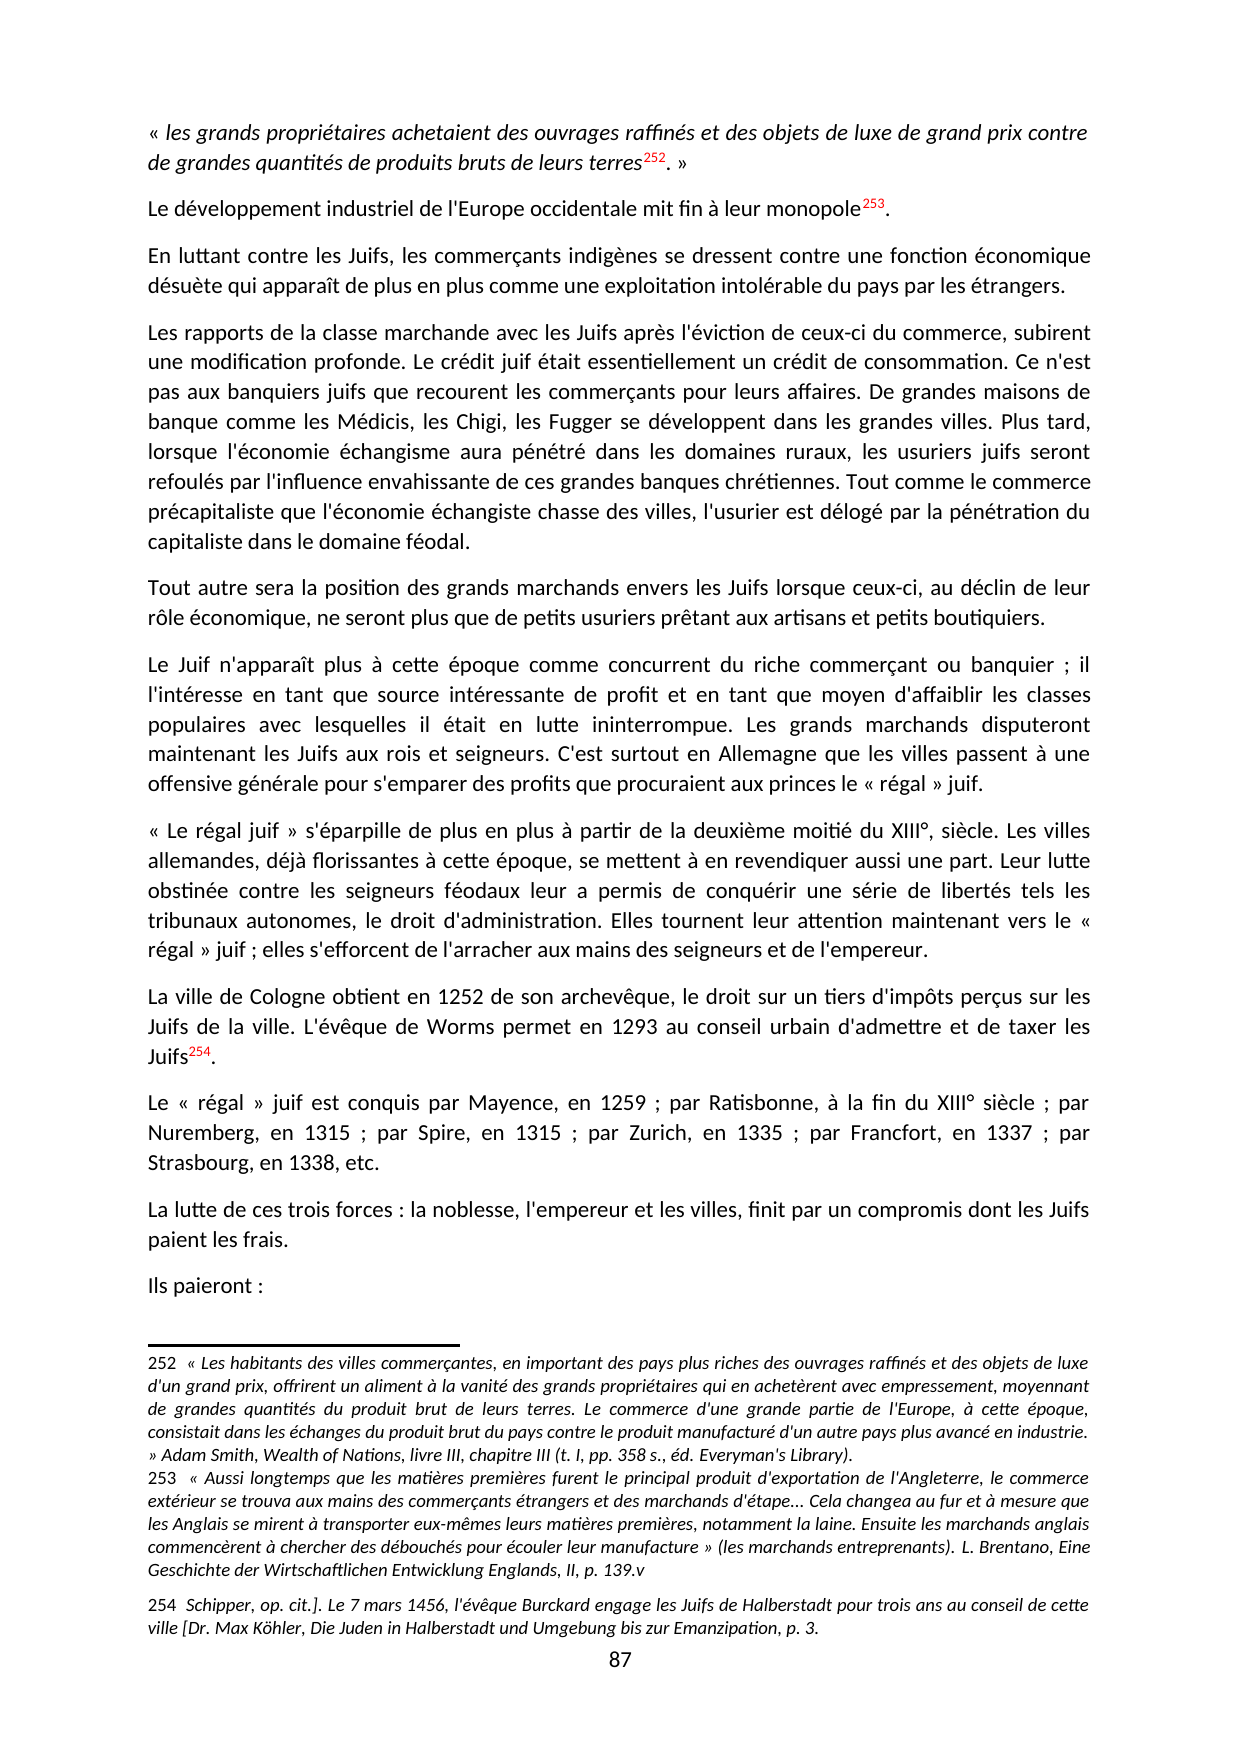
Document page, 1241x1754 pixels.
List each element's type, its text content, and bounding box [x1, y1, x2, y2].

text « Le régal juif » s'éparpille de plus en plus à partir de la deuxième moitié du XIII°, siècle. Les villes allemandes, déjà florissantes à cette époque, se mettent à en revendiquer aussi une part. Leur lutte obstinée contre les seigneurs féodaux leur a permis de conquérir une série de libertés tels les tribunaux autonomes, le droit d'administration. Elles tournent leur attention maintenant vers le « régal » juif ; elles s'efforcent de l'arracher aux mains des seigneurs et de l'empereur. [148, 816, 1093, 964]
text « Les habitants des villes commerçantes, en important des pays plus riches des ouvrages raffinés et des objets de luxe d'un grand prix, offrirent un aliment à la vanité des grands propriétaires qui en achetèrent avec empressement, moyennant de grandes quantités du produit brut de leurs terres. Le commerce d'une grande partie de l'Europe, à cette époque, consistait dans les échanges du produit brut du pays contre le produit manufacturé d'un autre pays plus avancé en industrie. » Adam Smith, Wealth of Nations, livre III, chapitre III (t. I, pp. 358 s., éd. Everyman's Library). [148, 1352, 1093, 1466]
text Le développement industriel de l'Europe occidentale mit fin à leur monopole. [148, 194, 1093, 223]
text « Aussi longtemps que les matières premières furent le principal produit d'exportation de l'Angleterre, le commerce extérieur se trouva aux mains des commerçants étrangers et des marchands d'étape... Cela changea au fur et à mesure que les Anglais se mirent à transporter eux-mêmes leurs matières premières, notamment la laine. Ensuite les marchands anglais commencèrent à chercher des débouchés pour écouler leur manufacture » (les marchands entreprenants). L. Brentano, Eine Geschichte der Wirtschaftlichen Entwicklung Englands, II, p. 139.v [148, 1466, 1093, 1581]
text Ils paieront : [148, 1271, 1093, 1299]
text La lutte de ces trois forces : la noblesse, l'empereur et les villes, finit par un compromis dont les Juifs paient les frais. [148, 1195, 1093, 1253]
text « les grands propriétaires achetaient des ouvrages raffinés et des objets de luxe de grand prix contre de grandes quantités de produits bruts de leurs terres. » [148, 118, 1093, 176]
text La ville de Cologne obtient en 1252 de son archevêque, le droit sur un tiers d'impôts perçus sur les Juifs de la ville. L'évêque de Worms permet en 1293 au conseil urbain d'admettre et de taxer les Juifs. [148, 982, 1093, 1070]
text En luttant contre les Juifs, les commerçants indigènes se dressent contre une fonction économique désuète qui apparaît de plus en plus comme une exploitation intolérable du pays par les étrangers. [148, 241, 1093, 299]
text Le Juif n'apparaît plus à cette époque comme concurrent du riche commerçant ou banquier ; il l'intéresse en tant que source intéressante de profit et en tant que moyen d'affaiblir les classes populaires avec lesquelles il était en lutte ininterrompue. Les grands marchands disputeront maintenant les Juifs aux rois et seigneurs. C'est surtout en Allemagne que les villes passent à une offensive générale pour s'emparer des profits que procuraient aux princes le « régal » juif. [148, 650, 1093, 797]
text Le « régal » juif est conquis par Mayence, en 1259 ; par Ratisbonne, à la fin du XIII° siècle ; par Nuremberg, en 1315 ; par Spire, en 1315 ; par Zurich, en 1335 ; par Francfort, en 1337 ; par Strasbourg, en 1338, etc. [148, 1088, 1093, 1176]
text Schipper, op. cit.]. Le 7 mars 1456, l'évêque Burckard engage les Juifs de Halberstadt pour trois ans au conseil de cette ville [Dr. Max Köhler, Die Juden in Halberstadt und Umgebung bis zur Emanzipation, p. 3. [148, 1593, 1093, 1639]
text Les rapports de la classe marchande avec les Juifs après l'éviction de ceux-ci du commerce, subirent une modification profonde. Le crédit juif était essentiellement un crédit de consommation. Ce n'est pas aux banquiers juifs que recourent les commerçants pour leurs affaires. De grandes maisons de banque comme les Médicis, les Chigi, les Fugger se développent dans les grandes villes. Plus tard, lorsque l'économie échangisme aura pénétré dans les domaines ruraux, les usuriers juifs seront refoulés par l'influence envahissante de ces grandes banques chrétiennes. Tout comme le commerce précapitaliste que l'économie échangiste chasse des villes, l'usurier est délogé par la pénétration du capitaliste dans le domaine féodal. [148, 318, 1093, 555]
text Tout autre sera la position des grands marchands envers les Juifs lorsque ceux-ci, au déclin de leur rôle économique, ne seront plus que de petits usuriers prêtant aux artisans et petits boutiquiers. [148, 573, 1093, 631]
